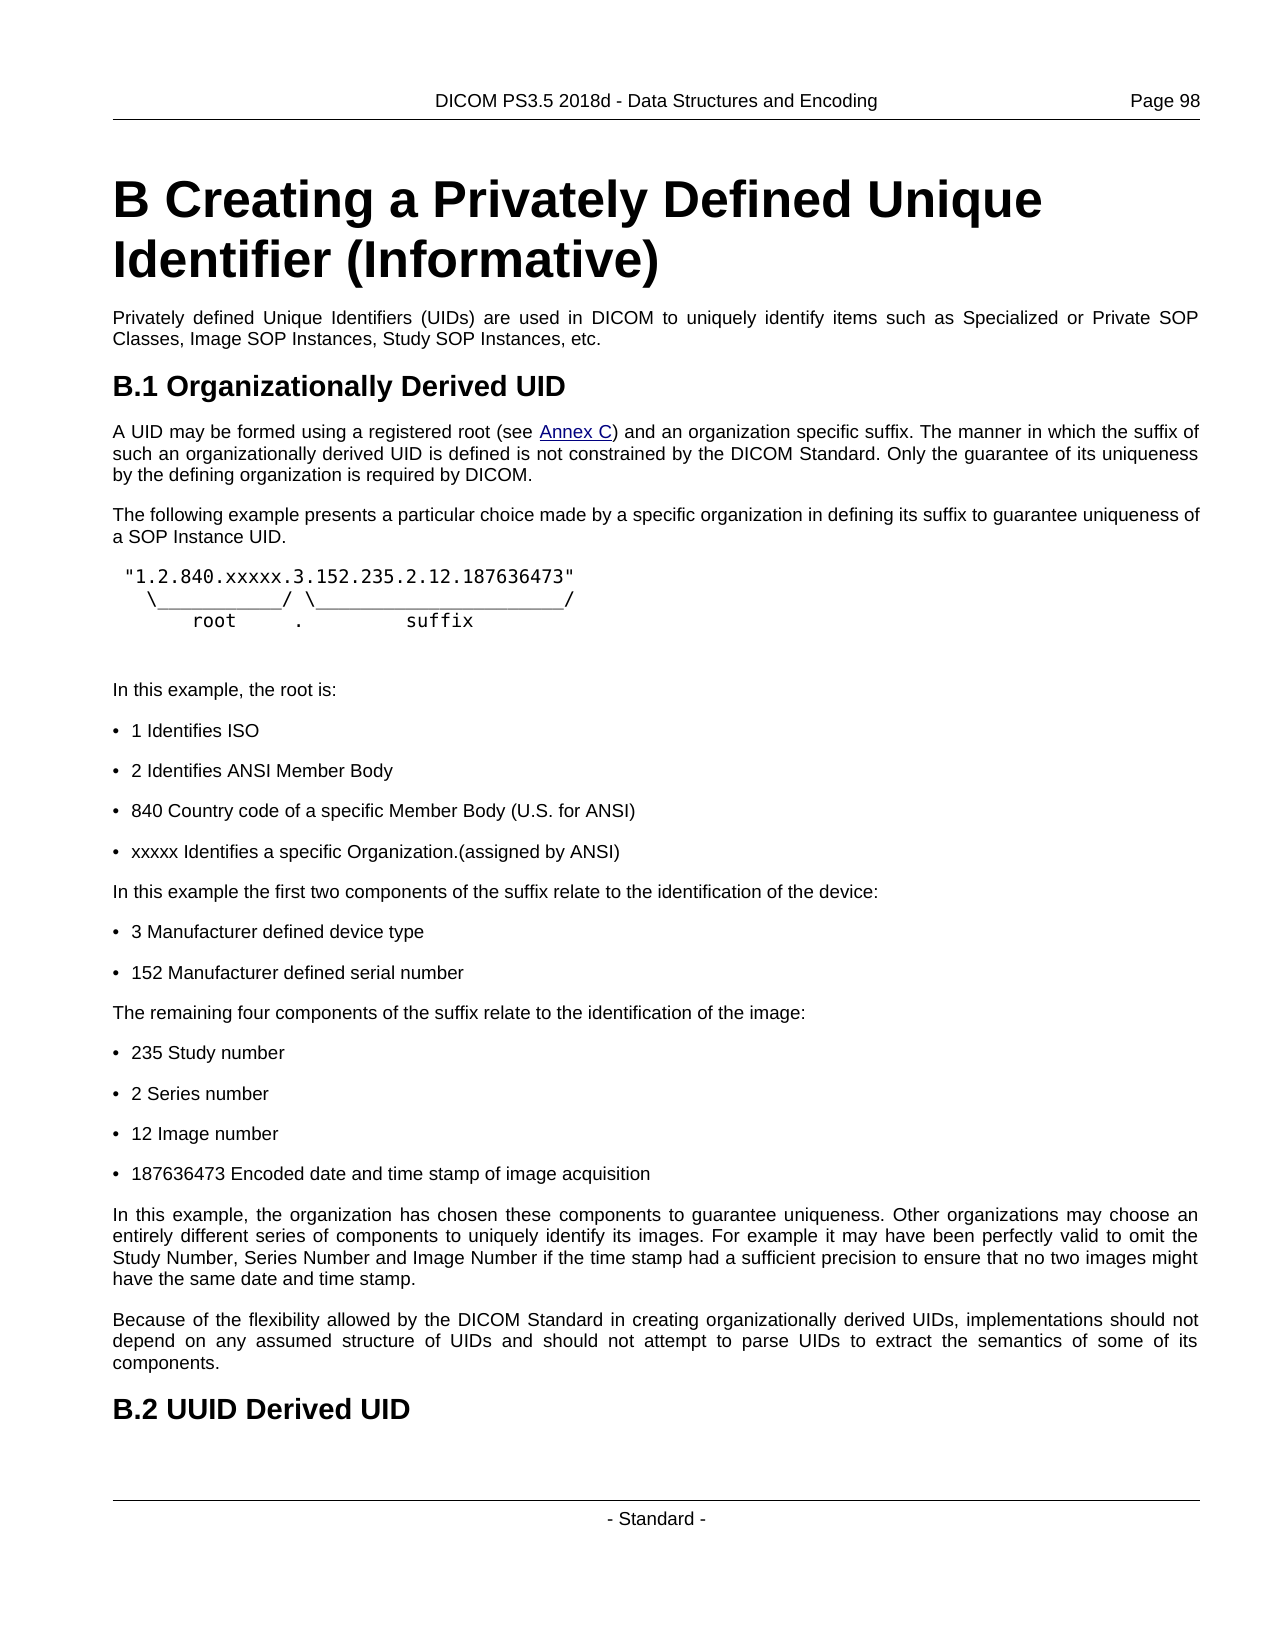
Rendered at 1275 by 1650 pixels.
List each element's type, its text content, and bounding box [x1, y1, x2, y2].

text B.2 UUID Derived UID [112, 1392, 1200, 1425]
text In this example, the root is: [112, 679, 1200, 701]
list 2 Identifies ANSI Member Body [112, 760, 1200, 781]
text In this example the first two components of the suffix relate to the identification of the device: [112, 881, 1200, 902]
list 235 Study number [112, 1042, 1200, 1064]
text B Creating a Privately Defined Unique Identifier (Informative) [112, 169, 1200, 288]
list 12 Image number [112, 1123, 1200, 1144]
text The remaining four components of the suffix relate to the identification of the image: [112, 1002, 1200, 1023]
list 3 Manufacturer defined device type [112, 921, 1200, 943]
list 1 Identifies ISO [112, 719, 1200, 741]
list 187636473 Encoded date and time stamp of image acquisition [112, 1163, 1200, 1184]
list 840 Country code of a specific Member Body (U.S. for ANSI) [112, 800, 1200, 822]
text The following example presents a particular choice made by a specific organization in defining its suffix to guarantee uniqueness of a SOP Instance UID. [112, 504, 1200, 547]
list 2 Series number [112, 1082, 1200, 1104]
text "1.2.840.xxxxx.3.152.235.2.12.187636473" \___________/ \______________________/ root . suffix [112, 566, 1200, 661]
text Privately defined Unique Identifiers (UIDs) are used in DICOM to uniquely identify items such as Specialized or Private SOP Classes, Image SOP Instances, Study SOP Instances, etc. [112, 307, 1200, 350]
text In this example, the organization has chosen these components to guarantee uniqueness. Other organizations may choose an entirely different series of components to uniquely identify its images. For example it may have been perfectly valid to omit the Study Number, Series Number and Image Number if the time stamp had a sufficient precision to ensure that no two images might have the same date and time stamp. [112, 1203, 1200, 1289]
text B.1 Organizationally Derived UID [112, 368, 1200, 402]
list xxxxx Identifies a specific Organization.(assigned by ANSI) [112, 841, 1200, 862]
text A UID may be formed using a registered root (see Annex C) and an organization specific suffix. The manner in which the suffix of such an organizationally derived UID is defined is not constrained by the DICOM Standard. Only the guarantee of its uniqueness by the defining organization is required by DICOM. [112, 421, 1200, 486]
list 152 Manufacturer defined serial number [112, 961, 1200, 983]
text Because of the flexibility allowed by the DICOM Standard in creating organizationally derived UIDs, implementations should not depend on any assumed structure of UIDs and should not attempt to parse UIDs to extract the semantics of some of its components. [112, 1308, 1200, 1373]
